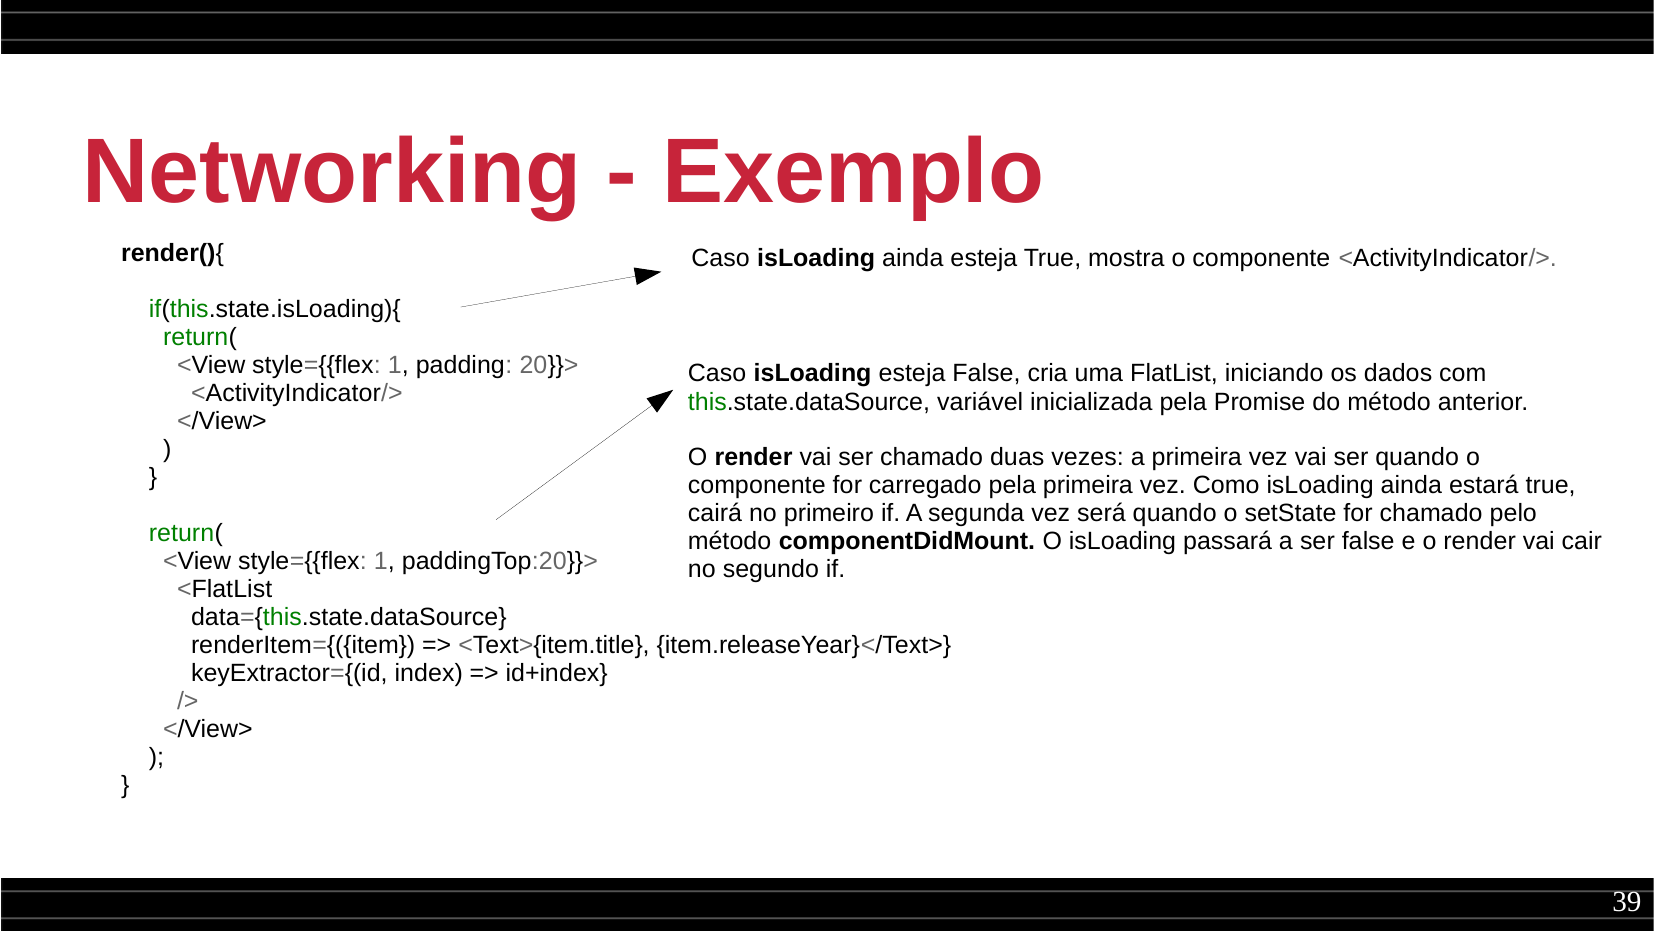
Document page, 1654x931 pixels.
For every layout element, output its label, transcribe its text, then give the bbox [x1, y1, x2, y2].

text_box Caso isLoading esteja False, cria uma FlatList, iniciando os dados com this.state.dataSource, variável inicializada pela Promise do método anterior. O render vai ser chamado duas vezes: a primeira vez vai ser quando o componente for carregado pela primeira vez. Como isLoading ainda estará true, cairá no primeiro if. A segunda vez será quando o setState for chamado pelo método componentDidMount. O isLoading passará a ser false e o render vai cair no segundo if. [673, 351, 1619, 619]
title Networking - Exemplo [82, 92, 1571, 249]
picture [1, 878, 1654, 931]
text_box Caso isLoading ainda esteja True, mostra o componente <ActivityIndicator/>. [676, 236, 1586, 280]
text_box render(){ if(this.state.isLoading){ return( <View style={{flex: 1, padding: 20}}> <ActivityIndicator/> </View> ) } return( <View style={{flex: 1, paddingTop:20}}> <FlatList data={this.state.dataSource} renderItem={({item}) => <Text>{item.title}, {item.releaseYear}</Text>} keyExtractor={(id, index) => id+index} /> </View> ); } [106, 231, 981, 807]
picture [1, 0, 1654, 54]
